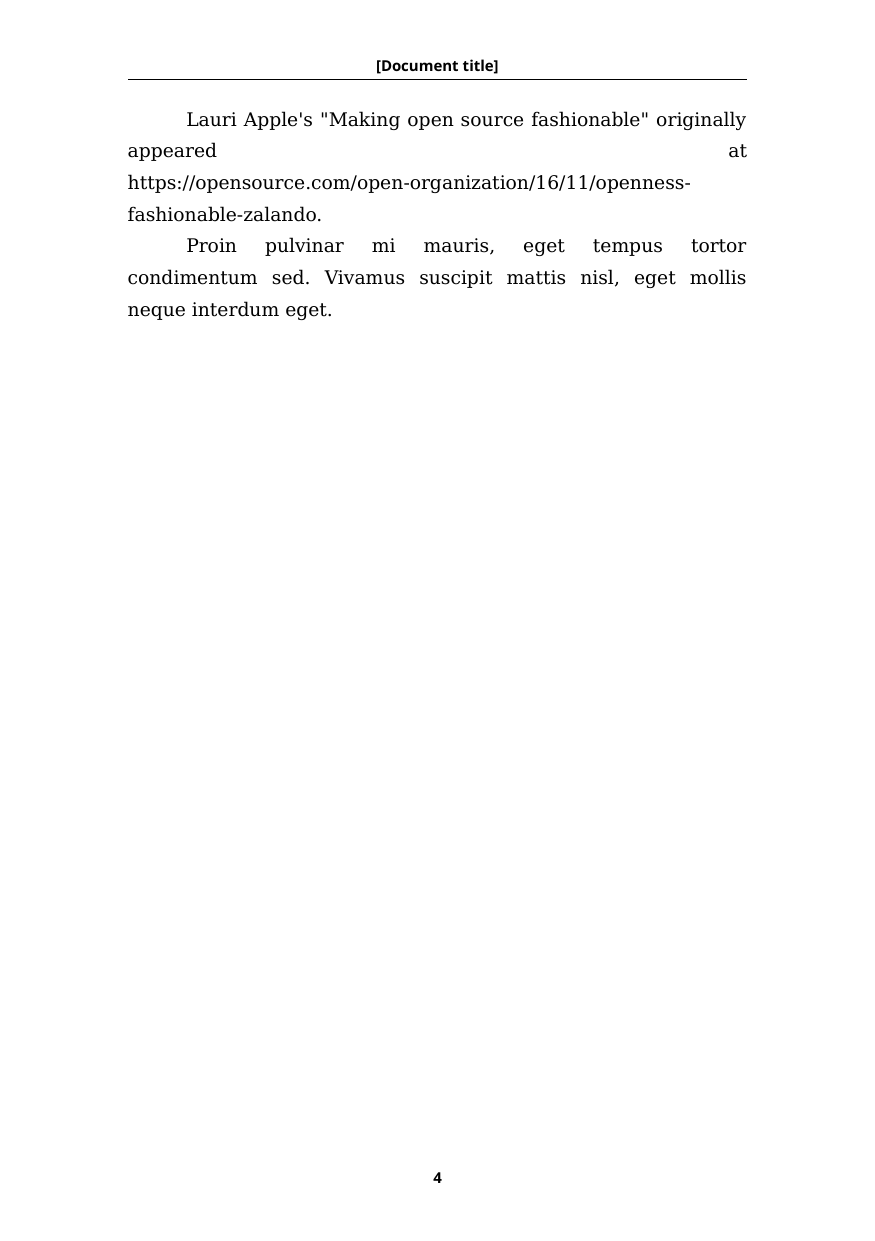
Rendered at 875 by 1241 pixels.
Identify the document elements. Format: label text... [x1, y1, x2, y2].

text Proin pulvinar mi mauris, eget tempus tortor condimentum sed. Vivamus suscipit mattis nisl, eget mollis neque interdum eget. [127, 235, 747, 321]
text Lauri Apple's "Making open source fashionable" originally appeared at https://opensource.com/open-organization/16/11/openness-fashionable-zalando. [127, 109, 747, 226]
